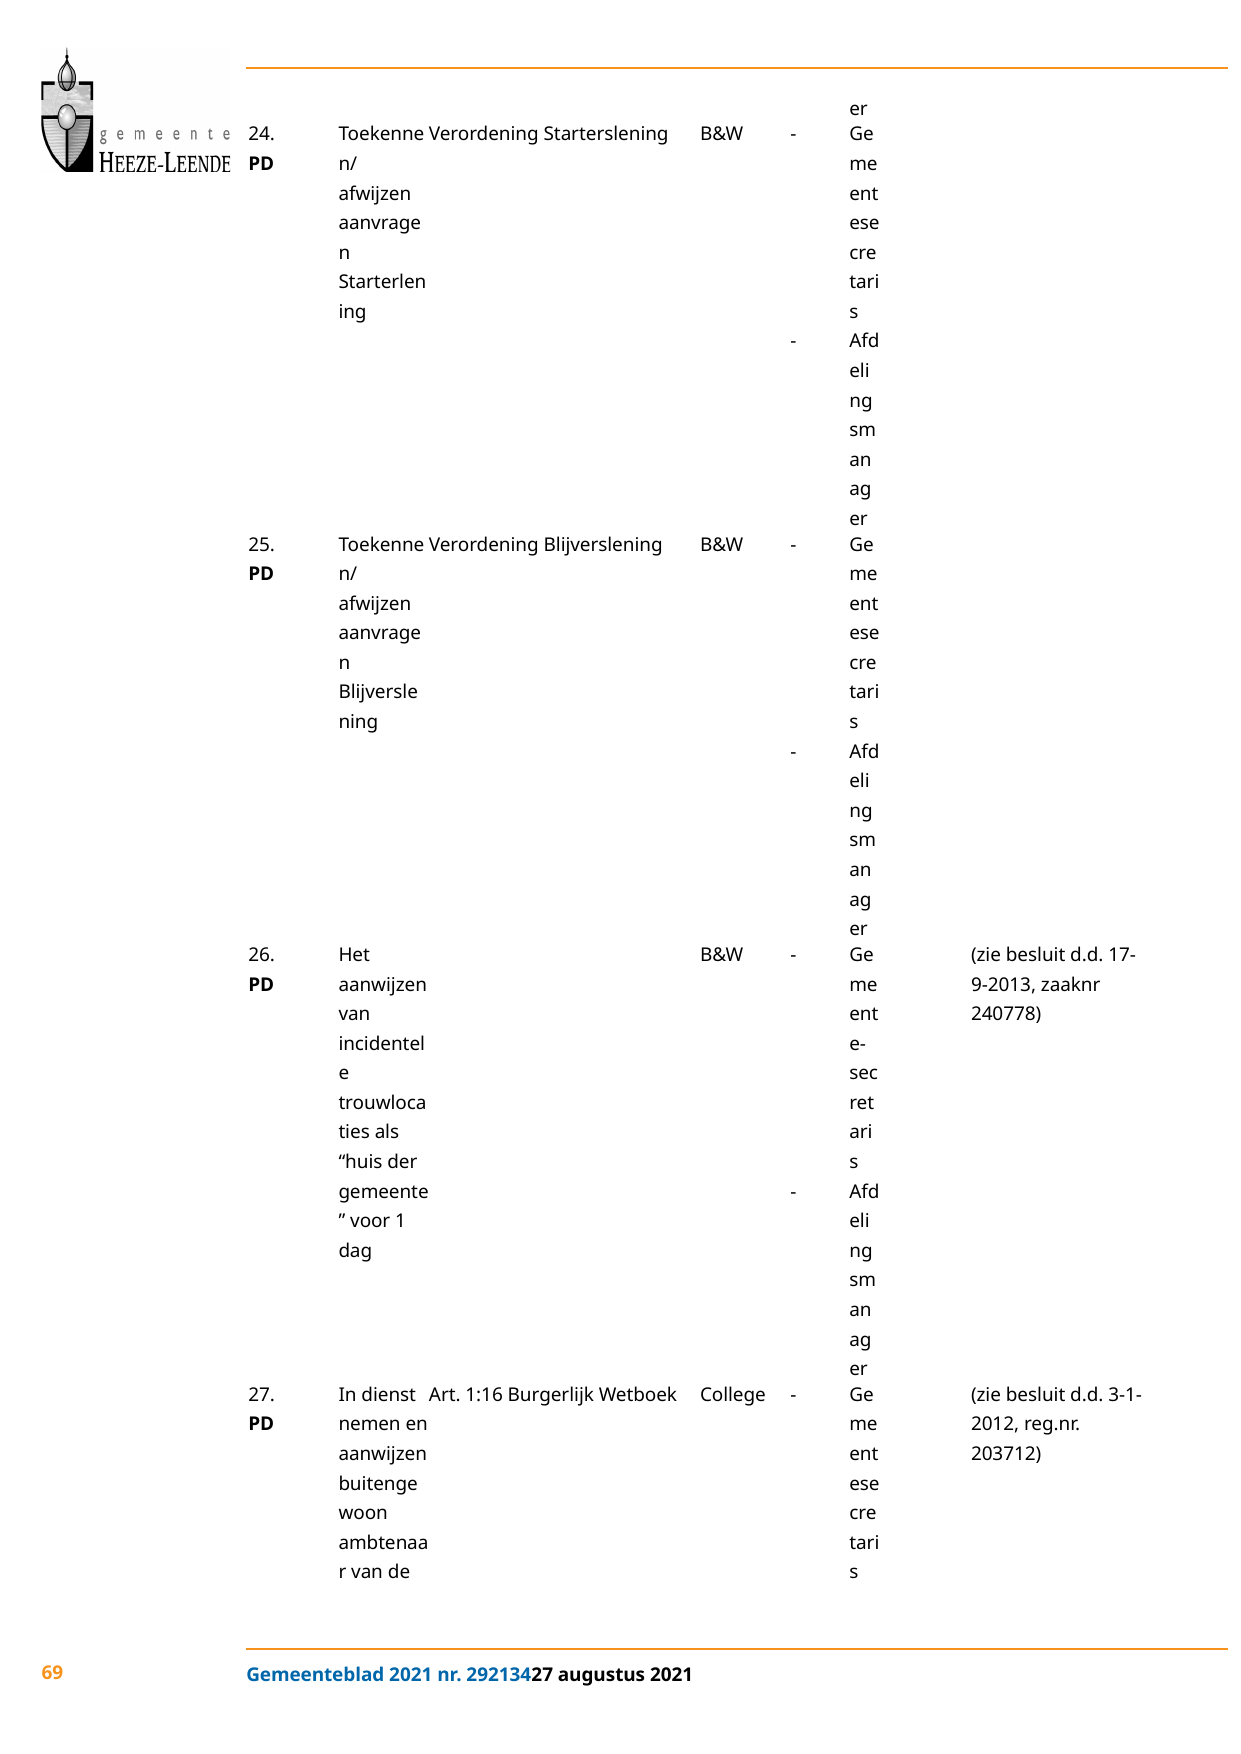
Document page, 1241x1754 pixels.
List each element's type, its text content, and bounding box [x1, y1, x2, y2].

table_cell Gemeente-secretaris Afdelingsmanager [790, 941, 881, 1381]
table_cell [971, 95, 1152, 121]
table_cell Toekennen/afwijzen aanvragen Blijverslening [338, 531, 429, 941]
table_cell [881, 1381, 971, 1584]
table_cell Het aanwijzen van incidentele trouwlocaties als “huis der gemeente” voor 1 dag [338, 941, 429, 1381]
table_cell B&W [700, 941, 790, 1381]
picture [41, 47, 231, 172]
table_cell Gemeentesecretaris Afdelingsmanager [790, 531, 881, 941]
table_cell 24. PD [248, 121, 338, 531]
table_cell er [790, 95, 881, 121]
table_cell Gemeentesecretaris Afdelingsmanager [790, 121, 881, 531]
table_cell Verordening Blijverslening [429, 531, 700, 941]
table_cell Toekennen/afwijzen aanvragen Starterlening [338, 121, 429, 531]
table_cell Gemeentesecretaris [790, 1381, 881, 1584]
table_cell Verordening Starterslening [429, 121, 700, 531]
table_cell 27. PD [248, 1381, 338, 1584]
table_cell [881, 95, 971, 121]
table_cell B&W [700, 121, 790, 531]
table_cell [881, 121, 971, 531]
table_cell [881, 941, 971, 1381]
table_cell [429, 95, 700, 121]
table_cell 26. PD [248, 941, 338, 1381]
table_cell (zie besluit d.d. 17-9-2013, zaaknr 240778) [971, 941, 1152, 1381]
table_cell [429, 941, 700, 1381]
table_cell 25. PD [248, 531, 338, 941]
table_cell [971, 121, 1152, 531]
table_cell In dienst nemen en aanwijzen buitengewoon ambtenaar van de [338, 1381, 429, 1584]
table_cell College [700, 1381, 790, 1584]
table_cell [338, 95, 429, 121]
table_cell Art. 1:16 Burgerlijk Wetboek [429, 1381, 700, 1584]
table_cell [971, 531, 1152, 941]
table_cell B&W [700, 531, 790, 941]
table_cell [248, 95, 338, 121]
table_cell [700, 95, 790, 121]
table_cell (zie besluit d.d. 3-1-2012, reg.nr. 203712) [971, 1381, 1152, 1584]
table_cell [881, 531, 971, 941]
